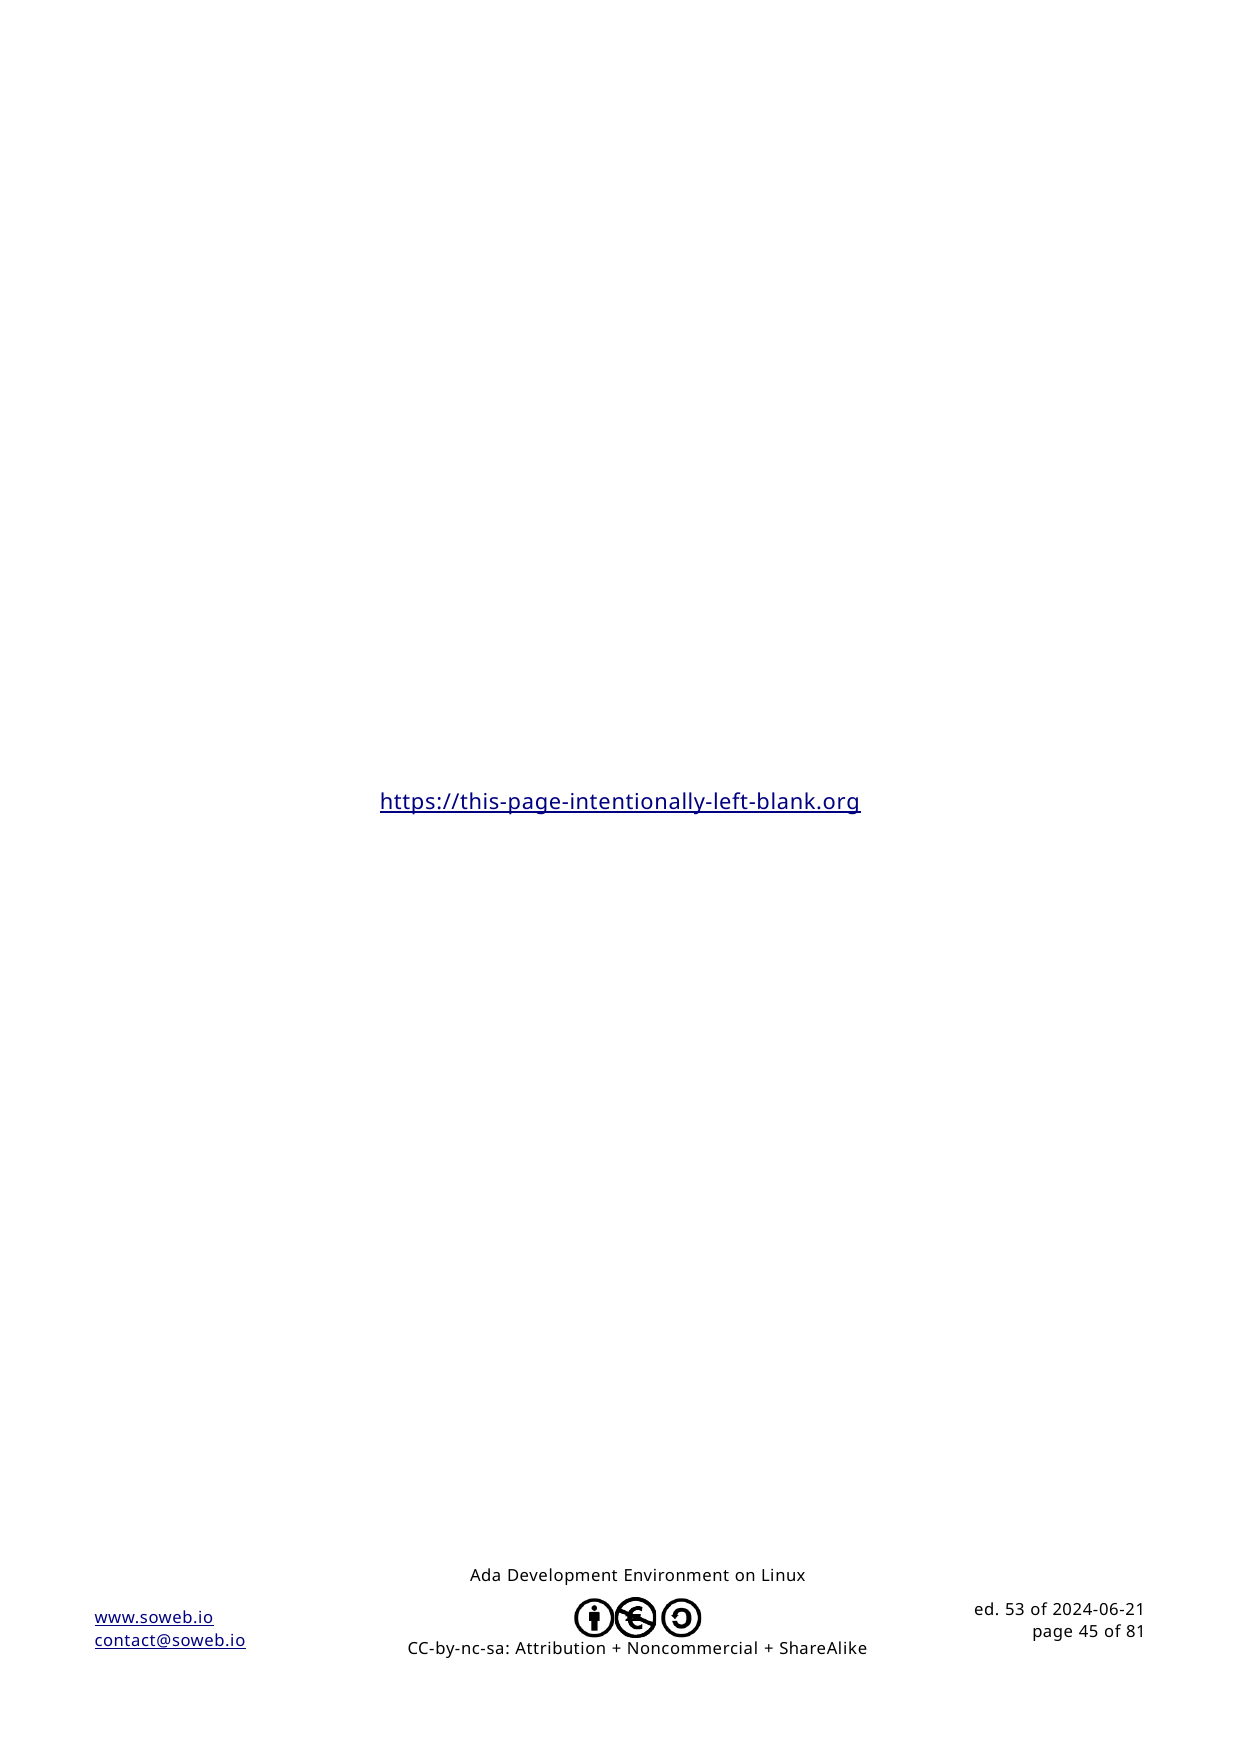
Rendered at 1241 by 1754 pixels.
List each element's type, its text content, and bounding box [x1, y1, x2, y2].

picture [660, 1597, 702, 1638]
picture [573, 1597, 657, 1638]
text https://this-page-intentionally-left-blank.org [233, 786, 1007, 816]
